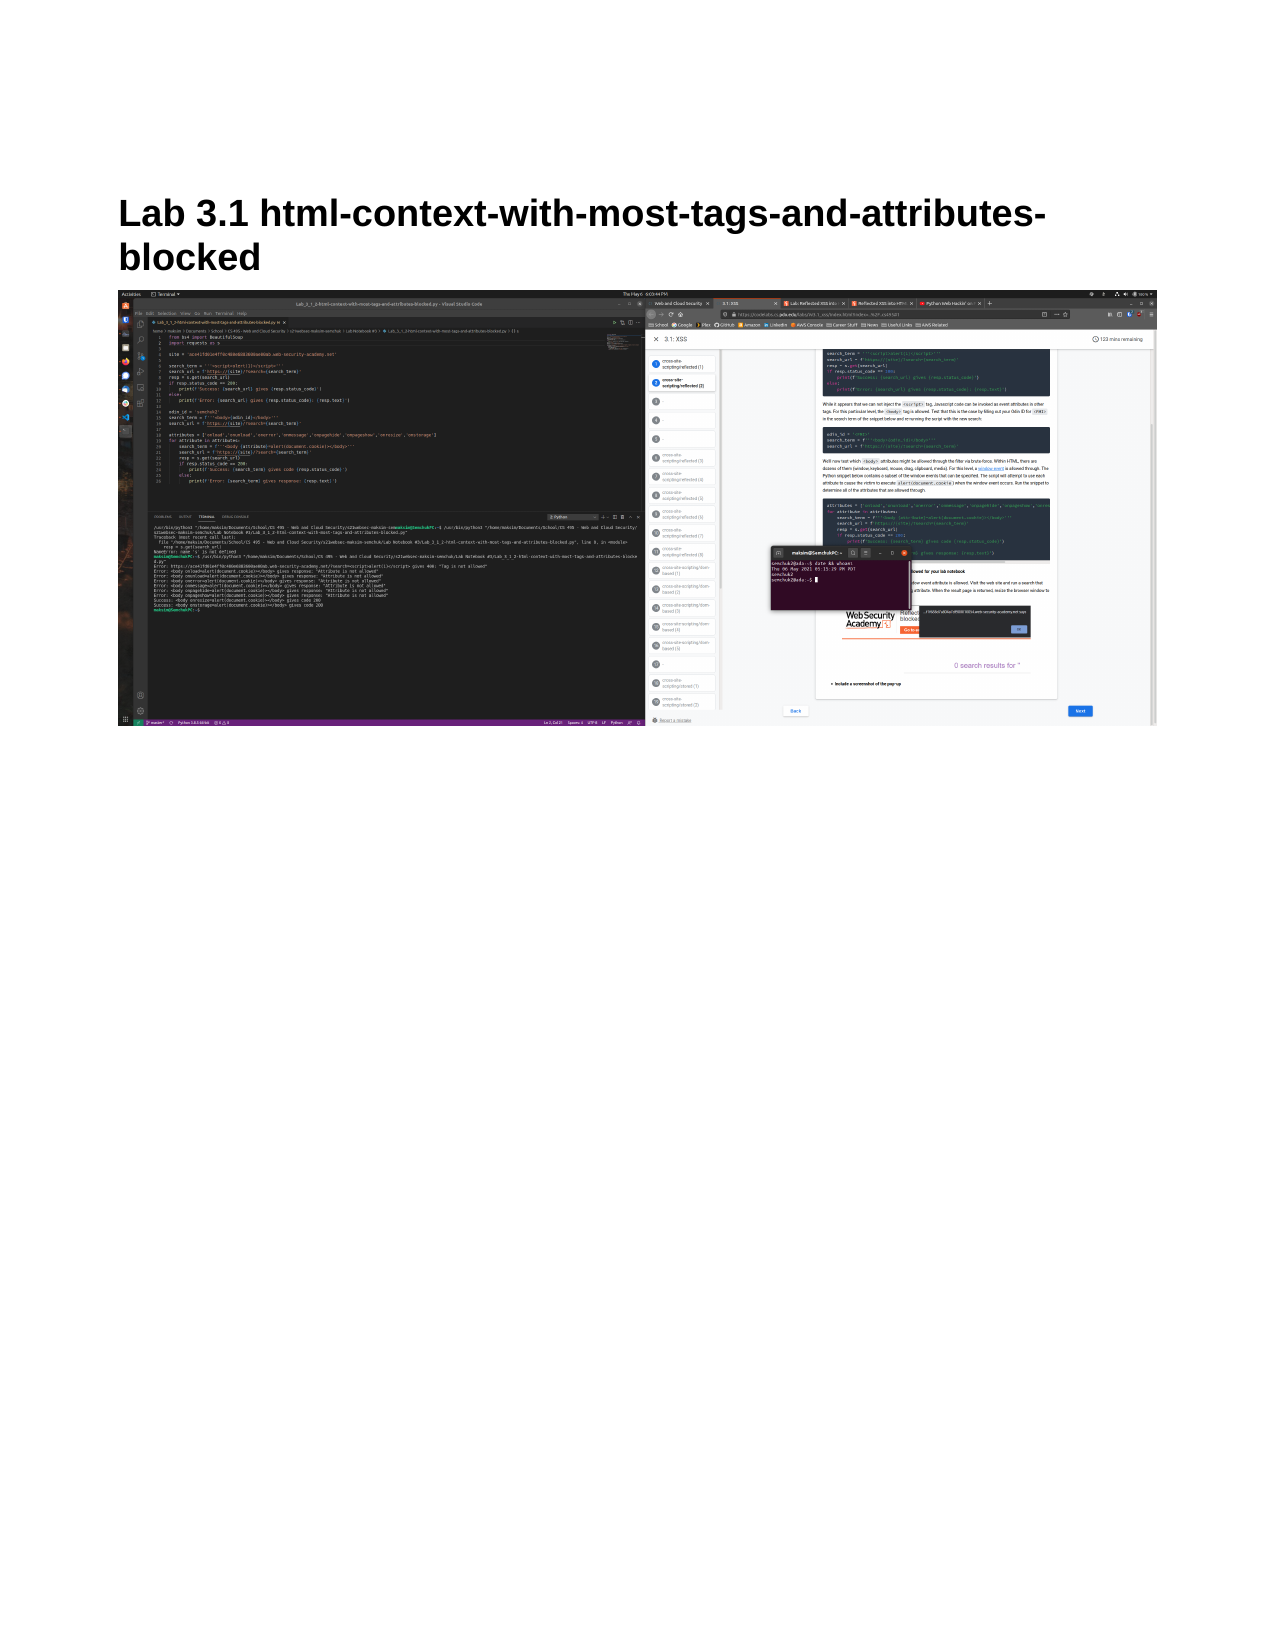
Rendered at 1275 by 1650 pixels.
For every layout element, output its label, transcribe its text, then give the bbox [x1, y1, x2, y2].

subtitle Lab 3.1 html-context-with-most-tags-and-attributes-blocked [118, 191, 1157, 278]
picture [118, 290, 1157, 726]
